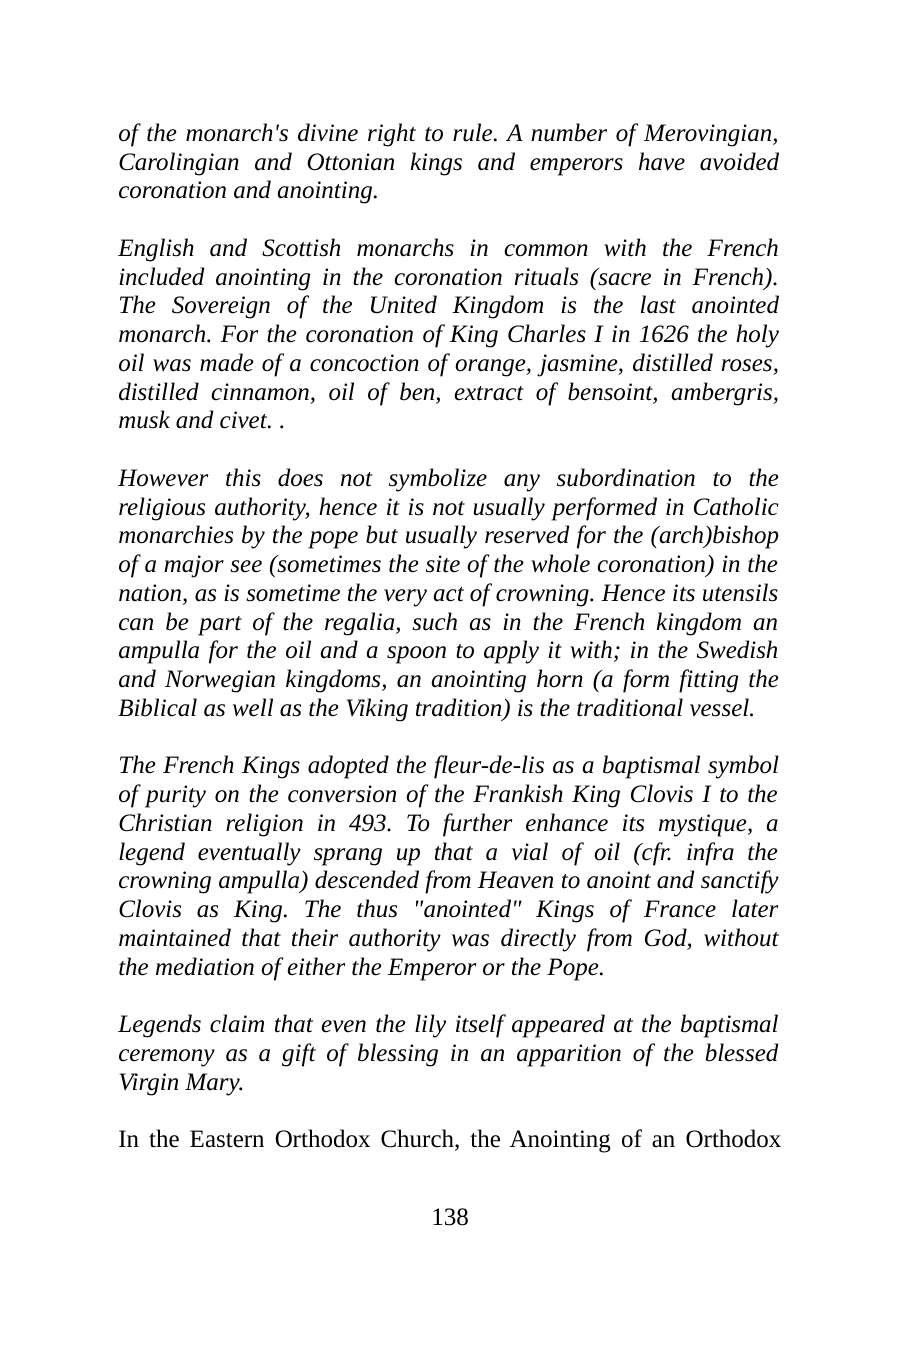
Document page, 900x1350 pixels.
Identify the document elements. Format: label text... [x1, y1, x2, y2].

text However this does not symbolize any subordination to the religious authority, hence it is not usually performed in Catholic monarchies by the pope but usually reserved for the (arch)bishop of a major see (sometimes the site of the whole coronation) in the nation, as is sometime the very act of crowning. Hence its utensils can be part of the regalia, such as in the French kingdom an ampulla for the oil and a spoon to apply it with; in the Swedish and Norwegian kingdoms, an anointing horn (a form fitting the Biblical as well as the Viking tradition) is the traditional vessel. [118, 463, 782, 722]
text English and Scottish monarchs in common with the French included anointing in the coronation rituals (sacre in French). The Sovereign of the United Kingdom is the last anointed monarch. For the coronation of King Charles I in 1626 the holy oil was made of a concoction of orange, jasmine, distilled roses, distilled cinnamon, oil of ben, extract of bensoint, ambergris, musk and civet. . [118, 233, 782, 434]
text Legends claim that even the lily itself appeared at the baptismal ceremony as a gift of blessing in an apparition of the blessed Virgin Mary. [118, 1009, 782, 1096]
text The French Kings adopted the fleur-de-lis as a baptismal symbol of purity on the conversion of the Frankish King Clovis I to the Christian religion in 493. To further enhance its mystique, a legend eventually sprang up that a vial of oil (cfr. infra the crowning ampulla) descended from Heaven to anoint and sanctify Clovis as King. The thus "anointed" Kings of France later maintained that their authority was directly from God, without the mediation of either the Emperor or the Pope. [118, 751, 782, 981]
text In the Eastern Orthodox Church, the Anointing of an Orthodox [118, 1124, 782, 1153]
text of the monarch's divine right to rule. A number of Merovingian, Carolingian and Ottonian kings and emperors have avoided coronation and anointing. [118, 118, 782, 204]
